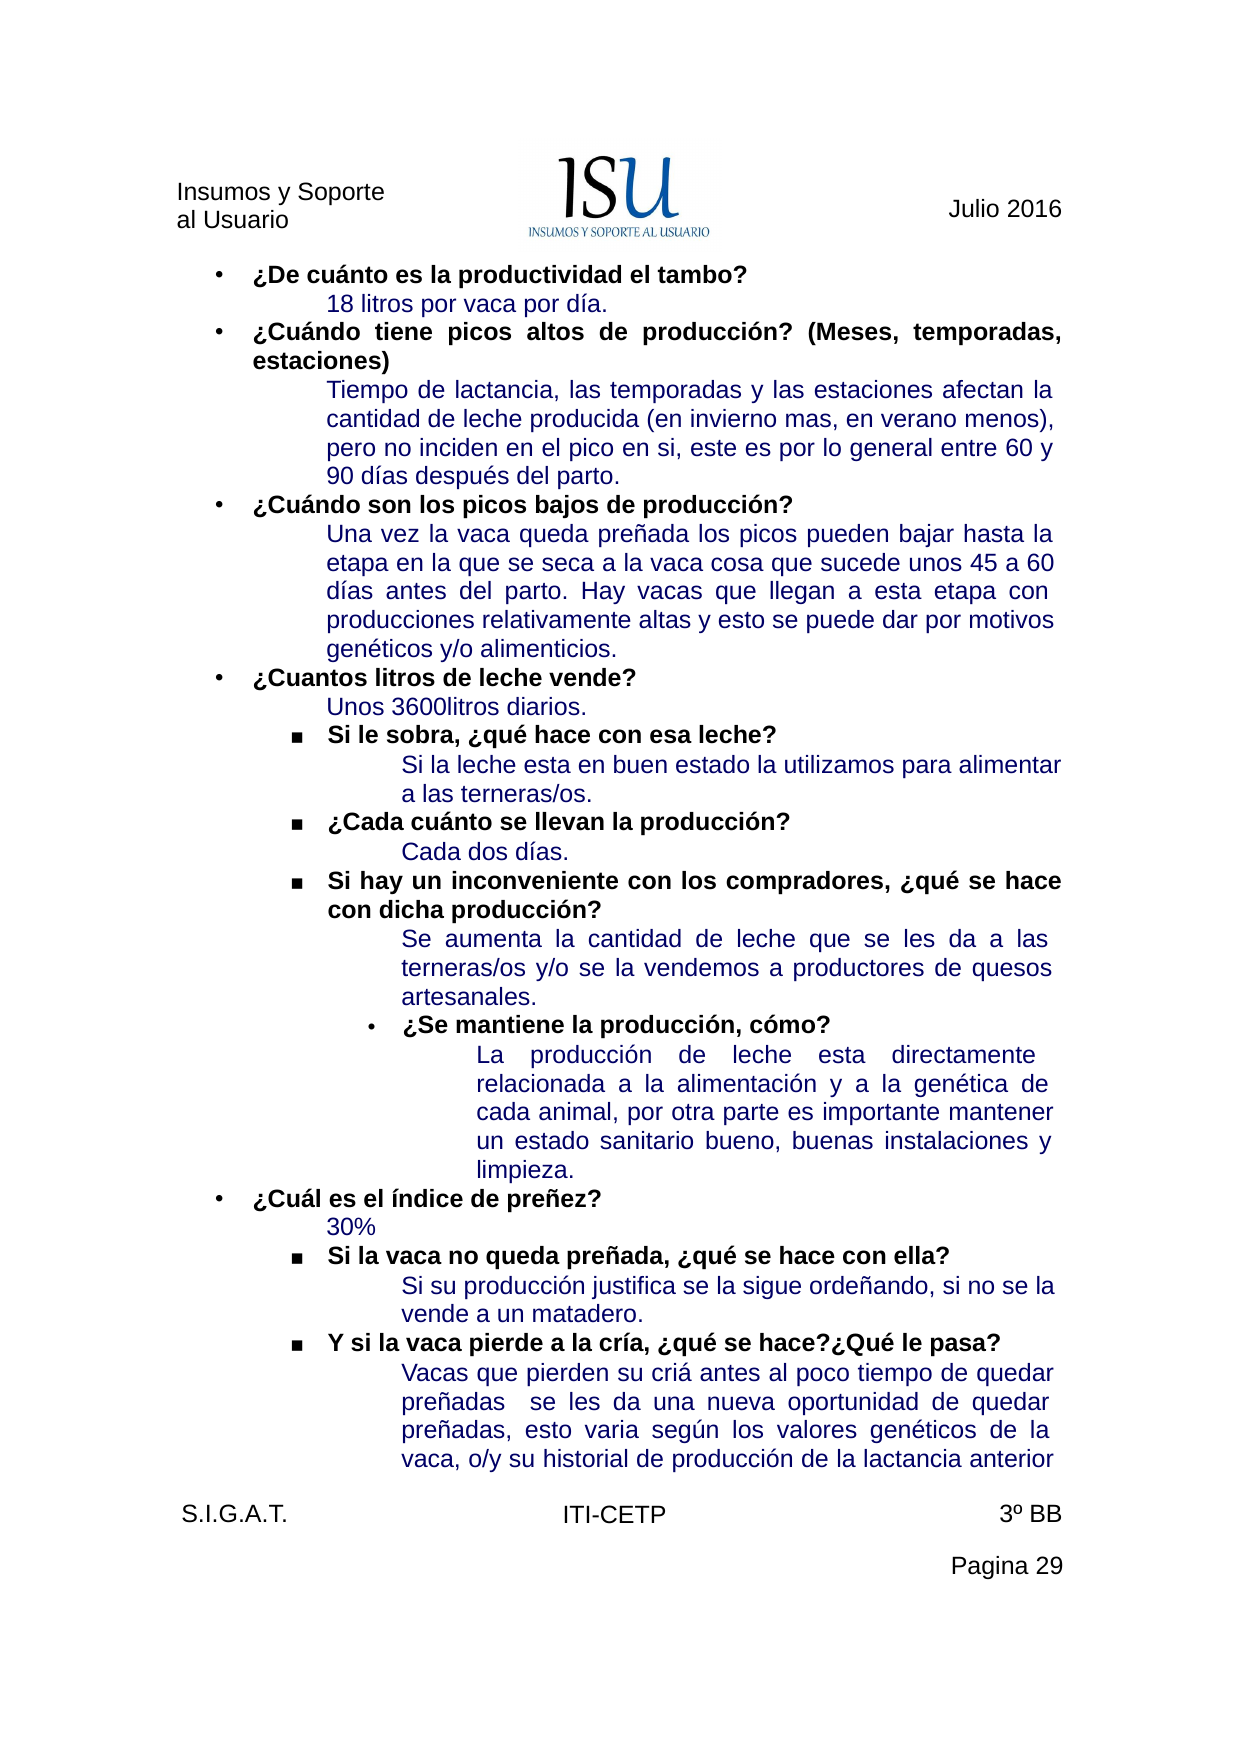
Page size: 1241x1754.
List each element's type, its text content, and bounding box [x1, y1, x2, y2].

list ¿Cuándo son los picos bajos de producción? [215, 490, 1063, 519]
picture [517, 138, 723, 252]
list 30% [215, 1212, 1063, 1241]
list Unos 3600litros diarios. [215, 691, 1063, 720]
list Si su producción justifica se la sigue ordeñando, si no se la vende a un matadero. [290, 1271, 1063, 1328]
list ¿Cada cuánto se llevan la producción? [290, 807, 1063, 837]
list La producción de leche esta directamente relacionada a la alimentación y a la genética de cada animal, por otra parte es importante mantener un estado sanitario bueno, buenas instalaciones y limpieza. [365, 1040, 1063, 1183]
list ¿De cuánto es la productividad el tambo? [215, 260, 1063, 289]
list Si la leche esta en buen estado la utilizamos para alimentar a las terneras/os. [290, 750, 1063, 807]
list Tiempo de lactancia, las temporadas y las estaciones afectan la cantidad de leche producida (en invierno mas, en verano menos), pero no inciden en el pico en si, este es por lo general entre 60 y 90 días después del parto. [215, 375, 1063, 490]
list Se aumenta la cantidad de leche que se les da a las terneras/os y/o se la vendemos a productores de quesos artesanales. [290, 924, 1063, 1010]
list Una vez la vaca queda preñada los picos pueden bajar hasta la etapa en la que se seca a la vaca cosa que sucede unos 45 a 60 días antes del parto. Hay vacas que llegan a esta etapa con producciones relativamente altas y esto se puede dar por motivos genéticos y/o alimenticios. [215, 519, 1063, 663]
list Y si la vaca pierde a la cría, ¿qué se hace?¿Qué le pasa? [290, 1328, 1063, 1358]
list Cada dos días. [290, 837, 1063, 866]
list Si le sobra, ¿qué hace con esa leche? [290, 720, 1063, 750]
list ¿Cuantos litros de leche vende? [215, 663, 1063, 691]
list ¿Cuál es el índice de preñez? [215, 1183, 1063, 1212]
list ¿Cuándo tiene picos altos de producción? (Meses, temporadas, estaciones) [215, 317, 1063, 375]
list Si hay un inconveniente con los compradores, ¿qué se hace con dicha producción? [290, 866, 1063, 924]
list Si la vaca no queda preñada, ¿qué se hace con ella? [290, 1241, 1063, 1271]
list ¿Se mantiene la producción, cómo? [365, 1010, 1063, 1040]
list 18 litros por vaca por día. [215, 289, 1063, 317]
list Vacas que pierden su criá antes al poco tiempo de quedar preñadas se les da una nueva oportunidad de quedar preñadas, esto varia según los valores genéticos de la vaca, o/y su historial de producción de la lactancia anterior [290, 1358, 1063, 1473]
